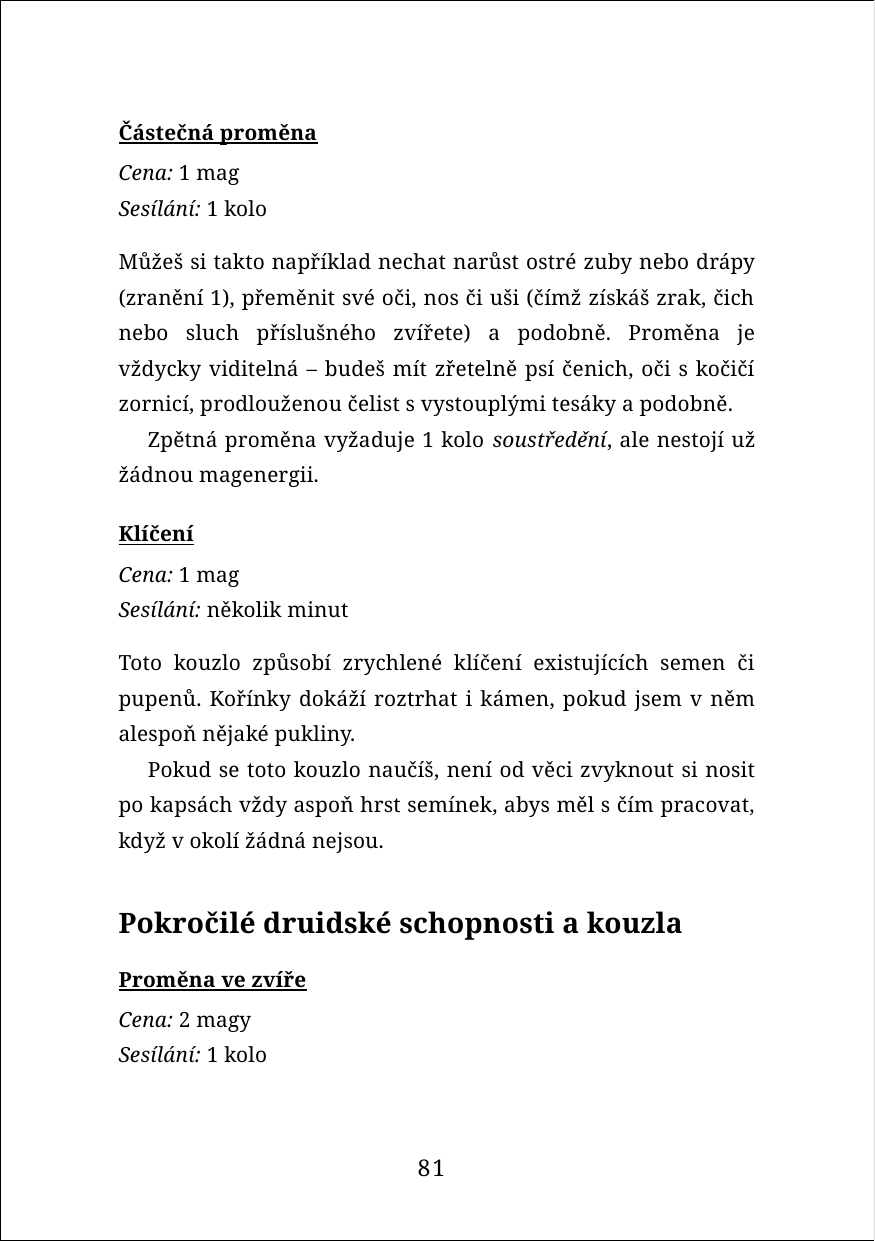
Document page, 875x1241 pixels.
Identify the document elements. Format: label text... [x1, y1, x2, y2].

text Toto kouzlo způsobí zrychlené klíčení existujících semen či pupenů. Kořínky dokáží roztrhat i kámen, pokud jsem v něm alespoň nějaké pukliny. Pokud se toto kouzlo naučíš, není od věci zvyknout si nosit po kapsách vždy aspoň hrst semínek, abys měl s čím pracovat, když v okolí žádná nejsou. [118, 648, 756, 854]
text Cena: 1 mag Sesílání: několik minut [118, 560, 756, 624]
text Cena: 1 mag Sesílání: 1 kolo [118, 158, 756, 222]
text Cena: 2 magy Sesílání: 1 kolo [118, 1005, 756, 1069]
subtitle Částečná proměna [118, 118, 756, 147]
subtitle Klíčení [118, 519, 756, 548]
subtitle Pokročilé druidské schopnosti a kouzla [118, 903, 756, 941]
subtitle Proměna ve zvíře [118, 965, 756, 993]
text Můžeš si takto například nechat narůst ostré zuby nebo drápy (zranění 1), přeměnit své oči, nos či uši (čímž získáš zrak, čich nebo sluch příslušného zvířete) a podobně. Proměna je vždycky viditelná – budeš mít zřetelně psí čenich, oči s kočičí zornicí, prodlouženou čelist s vystouplými tesáky a podobně. Zpětná proměna vyžaduje 1 kolo soustředění, ale nestojí už žádnou magenergii. [118, 247, 756, 489]
